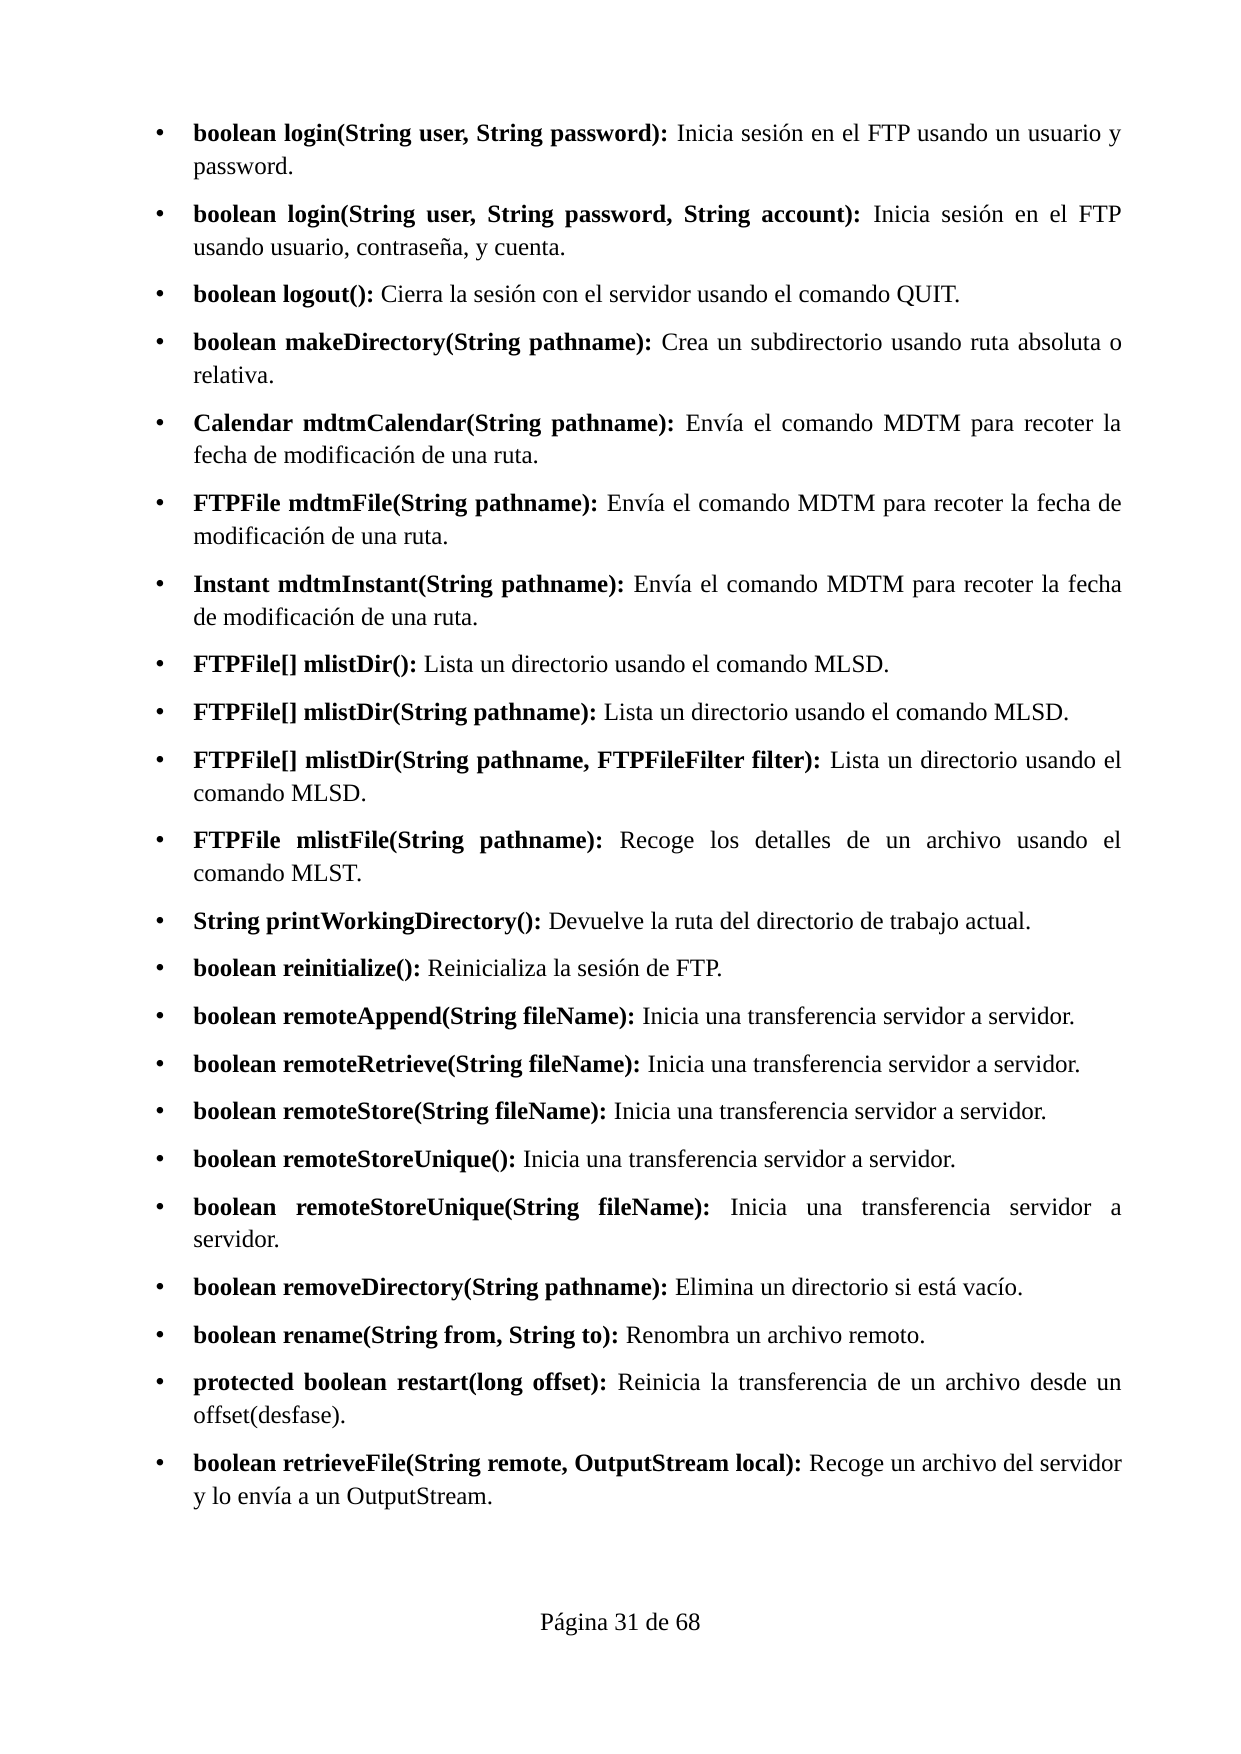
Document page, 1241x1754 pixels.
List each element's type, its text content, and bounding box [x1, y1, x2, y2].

list boolean remoteAppend(String fileName): Inicia una transferencia servidor a servidor. [156, 1001, 1122, 1030]
list FTPFile mdtmFile(String pathname): Envía el comando MDTM para recoter la fecha de modificación de una ruta. [156, 488, 1122, 550]
list String printWorkingDirectory(): Devuelve la ruta del directorio de trabajo actual. [156, 906, 1122, 935]
list FTPFile mlistFile(String pathname): Recoge los detalles de un archivo usando el comando MLST. [156, 825, 1122, 887]
list boolean rename(String from, String to): Renombra un archivo remoto. [156, 1320, 1122, 1348]
list boolean retrieveFile(String remote, OutputStream local): Recoge un archivo del servidor y lo envía a un OutputStream. [156, 1448, 1122, 1510]
list Instant mdtmInstant(String pathname): Envía el comando MDTM para recoter la fecha de modificación de una ruta. [156, 569, 1122, 631]
list boolean login(String user, String password, String account): Inicia sesión en el FTP usando usuario, contraseña, y cuenta. [156, 199, 1122, 261]
list boolean remoteStore(String fileName): Inicia una transferencia servidor a servidor. [156, 1096, 1122, 1125]
list boolean remoteStoreUnique(): Inicia una transferencia servidor a servidor. [156, 1144, 1122, 1173]
list boolean remoteStoreUnique(String fileName): Inicia una transferencia servidor a servidor. [156, 1192, 1122, 1253]
list boolean removeDirectory(String pathname): Elimina un directorio si está vacío. [156, 1272, 1122, 1301]
list boolean login(String user, String password): Inicia sesión en el FTP usando un usuario y password. [156, 118, 1122, 180]
list FTPFile[] mlistDir(String pathname): Lista un directorio usando el comando MLSD. [156, 697, 1122, 726]
list FTPFile[] mlistDir(String pathname, FTPFileFilter filter): Lista un directorio usando el comando MLSD. [156, 745, 1122, 806]
list boolean logout(): Cierra la sesión con el servidor usando el comando QUIT. [156, 279, 1122, 308]
list boolean makeDirectory(String pathname): Crea un subdirectorio usando ruta absoluta o relativa. [156, 327, 1122, 389]
list protected boolean restart(long offset): Reinicia la transferencia de un archivo desde un offset(desfase). [156, 1367, 1122, 1429]
list boolean remoteRetrieve(String fileName): Inicia una transferencia servidor a servidor. [156, 1049, 1122, 1077]
list boolean reinitialize(): Reinicializa la sesión de FTP. [156, 953, 1122, 982]
list FTPFile[] mlistDir(): Lista un directorio usando el comando MLSD. [156, 649, 1122, 678]
list Calendar mdtmCalendar(String pathname): Envía el comando MDTM para recoter la fecha de modificación de una ruta. [156, 408, 1122, 469]
